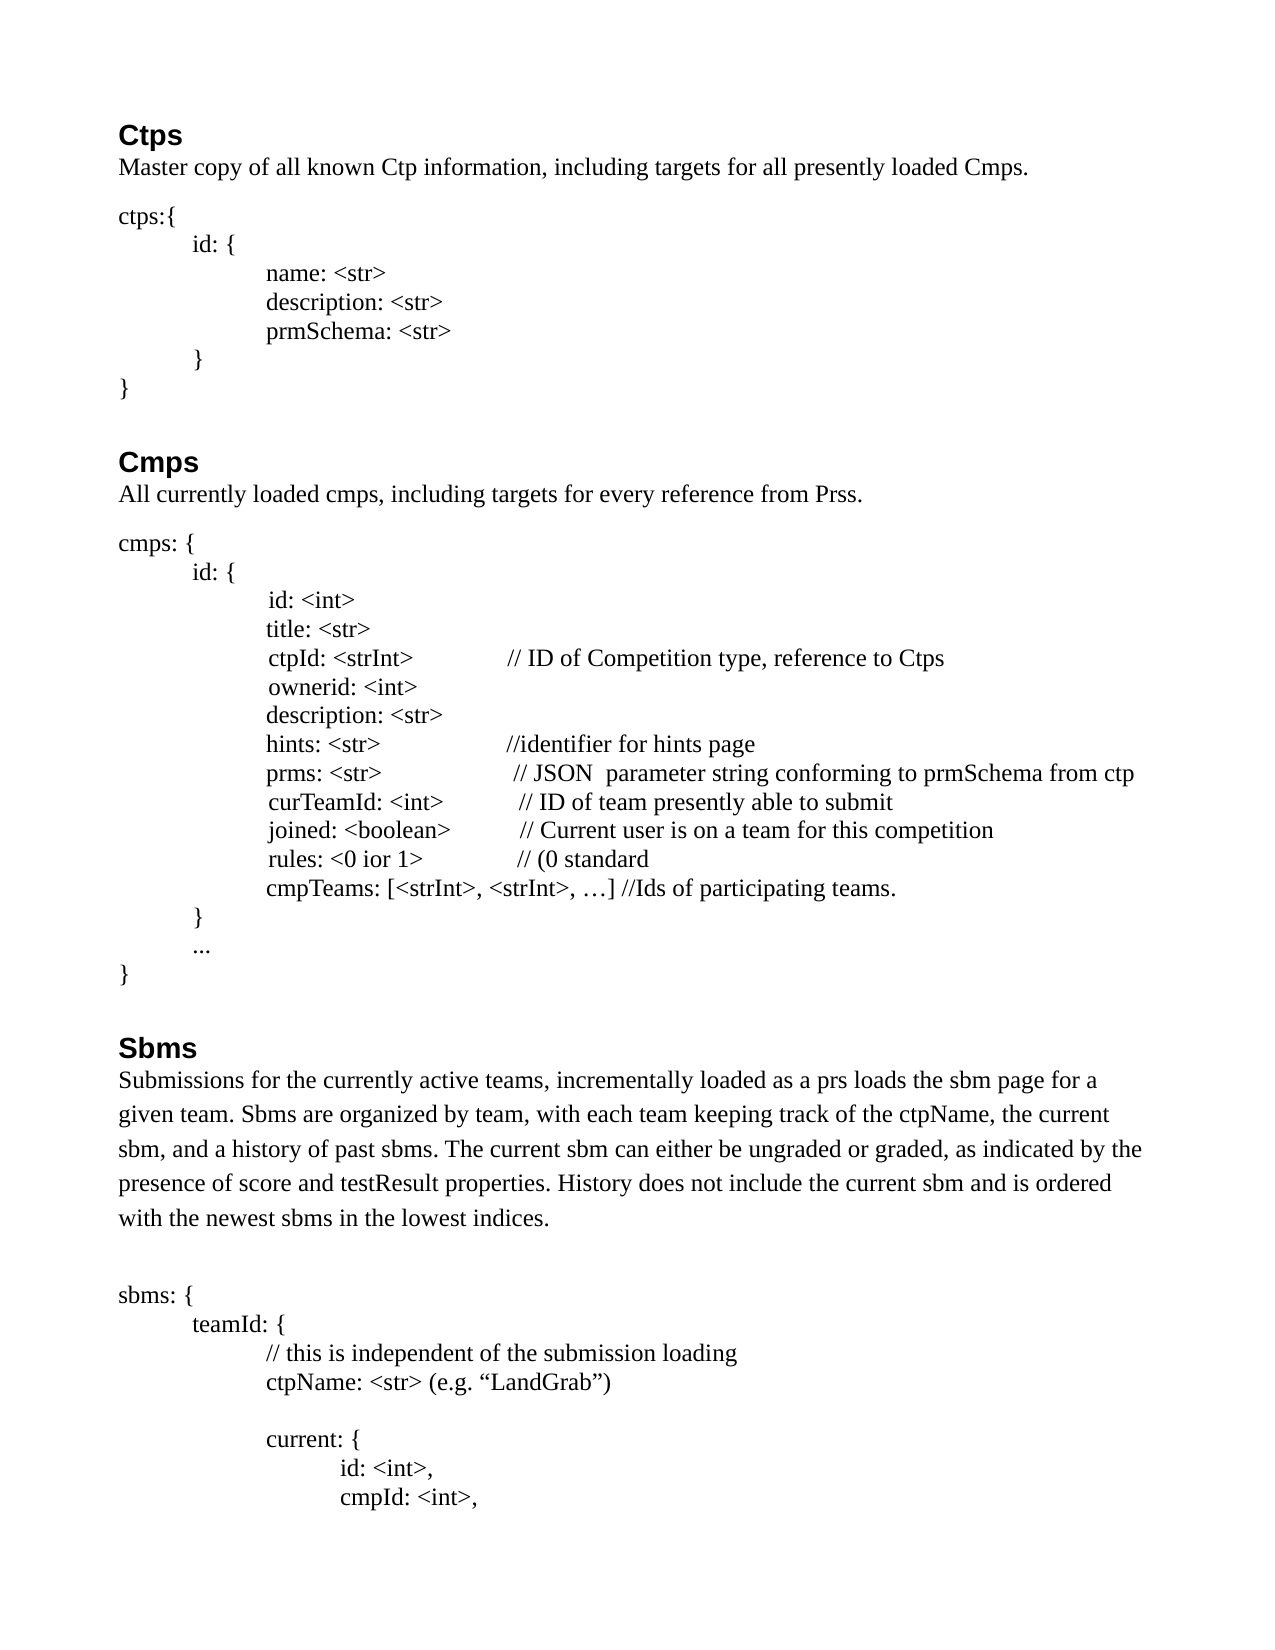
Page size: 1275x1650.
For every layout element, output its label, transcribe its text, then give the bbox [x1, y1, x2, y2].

text ctpId: <strInt> // ID of Competition type, reference to Ctps [118, 643, 1157, 672]
text name: <str> [118, 258, 1157, 287]
text description: <str> [118, 700, 1157, 729]
subtitle Cmps [118, 445, 1157, 479]
text prmSchema: <str> [118, 316, 1157, 344]
text ownerid: <int> [118, 672, 1157, 700]
text current: { [118, 1424, 1157, 1453]
text } [118, 373, 1157, 402]
text } [118, 902, 1157, 930]
subtitle Sbms [118, 1031, 1157, 1065]
text Master copy of all known Ctp information, including targets for all presently loaded Cmps. [118, 152, 1157, 180]
text ctps:{ [118, 201, 1157, 229]
text ctpName: <str> (e.g. “LandGrab”) [118, 1367, 1157, 1396]
text curTeamId: <int> // ID of team presently able to submit [118, 787, 1157, 815]
text } [118, 344, 1157, 373]
text title: <str> [118, 614, 1157, 643]
text Submissions for the currently active teams, incrementally loaded as a prs loads the sbm page for a given team. Sbms are organized by team, with each team keeping track of the ctpName, the current sbm, and a history of past sbms. The current sbm can either be ungraded or graded, as indicated by the presence of score and testResult properties. History does not include the current sbm and is ordered with the newest sbms in the lowest indices. [118, 1065, 1157, 1231]
text joined: <boolean> // Current user is on a team for this competition [118, 815, 1157, 844]
text id: { [118, 229, 1157, 258]
text rules: <0 ior 1> // (0 standard [118, 844, 1157, 873]
text cmpTeams: [<strInt>, <strInt>, …] //Ids of participating teams. [118, 873, 1157, 902]
text sbms: { [118, 1281, 1157, 1309]
text id: <int>, [118, 1453, 1157, 1482]
text prms: <str> // JSON parameter string conforming to prmSchema from ctp [118, 758, 1157, 787]
text ... [118, 930, 1157, 959]
text id: <int> [118, 585, 1157, 614]
text cmps: { [118, 528, 1157, 557]
text // this is independent of the submission loading [118, 1338, 1157, 1367]
text id: { [118, 557, 1157, 585]
subtitle Ctps [118, 118, 1157, 152]
text All currently loaded cmps, including targets for every reference from Prss. [118, 479, 1157, 508]
text cmpId: <int>, [118, 1482, 1157, 1511]
text teamId: { [118, 1309, 1157, 1338]
text hints: <str> //identifier for hints page [118, 729, 1157, 758]
text } [118, 959, 1157, 988]
text description: <str> [118, 287, 1157, 316]
